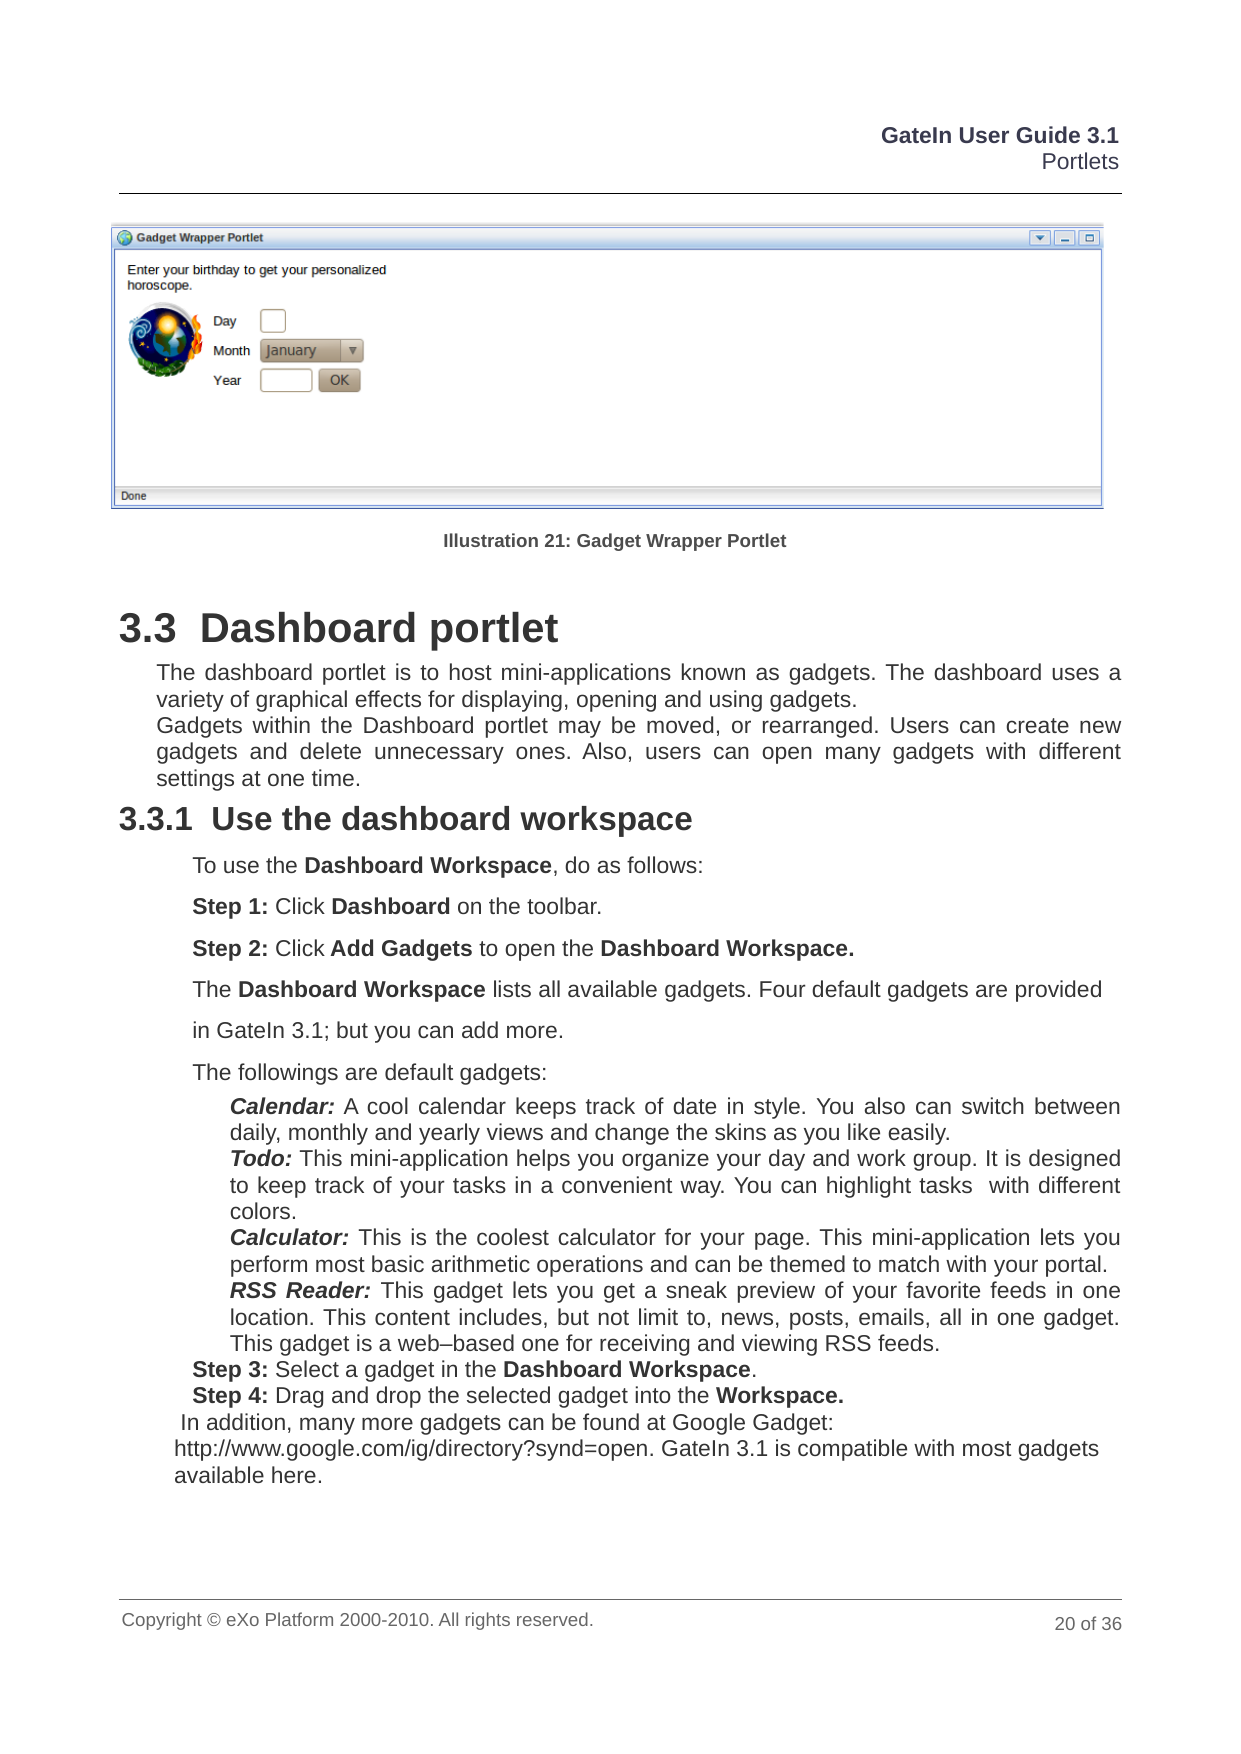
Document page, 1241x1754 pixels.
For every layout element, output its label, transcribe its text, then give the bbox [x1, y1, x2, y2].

subtitle Use the dashboard workspace [118, 798, 1122, 837]
text Illustration 22: Gadget Wrapper Portlet [118, 527, 1111, 551]
list In addition, many more gadgets can be found at Google Gadget: http://www.google.com/ig/directory?synd=open. GateIn 3.1 is compatible with most gadgets available here. [136, 1409, 1122, 1488]
list Gadgets within the Dashboard portlet may be moved, or rearranged. Users can create new gadgets and delete unnecessary ones. Also, users can open many gadgets with different settings at one time. [118, 712, 1122, 791]
text Step 2: Click Add Gadgets to open the Dashboard Workspace. [118, 935, 1122, 961]
list Todo: This mini-application helps you organize your day and work group. It is designed to keep track of your tasks in a convenient way. You can highlight tasks with different colors. [192, 1145, 1122, 1224]
text To use the Dashboard Workspace, do as follows: [118, 852, 1122, 878]
list The dashboard portlet is to host mini-applications known as gadgets. The dashboard uses a variety of graphical effects for displaying, opening and using gadgets. [118, 659, 1122, 712]
picture [111, 222, 1104, 509]
text in GateIn 3.1; but you can add more. [118, 1017, 1122, 1044]
list RSS Reader: This gadget lets you get a sneak preview of your favorite feeds in one location. This content includes, but not limit to, news, posts, emails, all in one gadget. This gadget is a web–based one for receiving and viewing RSS feeds. [192, 1277, 1122, 1356]
list Calendar: A cool calendar keeps track of date in style. You also can switch between daily, monthly and yearly views and change the skins as you like easily. [192, 1093, 1122, 1145]
text The followings are default gadgets: [118, 1059, 1122, 1085]
list Calculator: This is the coolest calculator for your page. This mini-application lets you perform most basic arithmetic operations and can be themed to match with your portal. [192, 1224, 1122, 1277]
list Step 3: Select a gadget in the Dashboard Workspace. [136, 1356, 1122, 1382]
text Step 1: Click Dashboard on the toolbar. [118, 893, 1122, 920]
list Step 4: Drag and drop the selected gadget into the Workspace. [118, 1382, 1122, 1409]
text The Dashboard Workspace lists all available gadgets. Four default gadgets are provided [118, 976, 1122, 1002]
subtitle Dashboard portlet [118, 604, 1122, 652]
